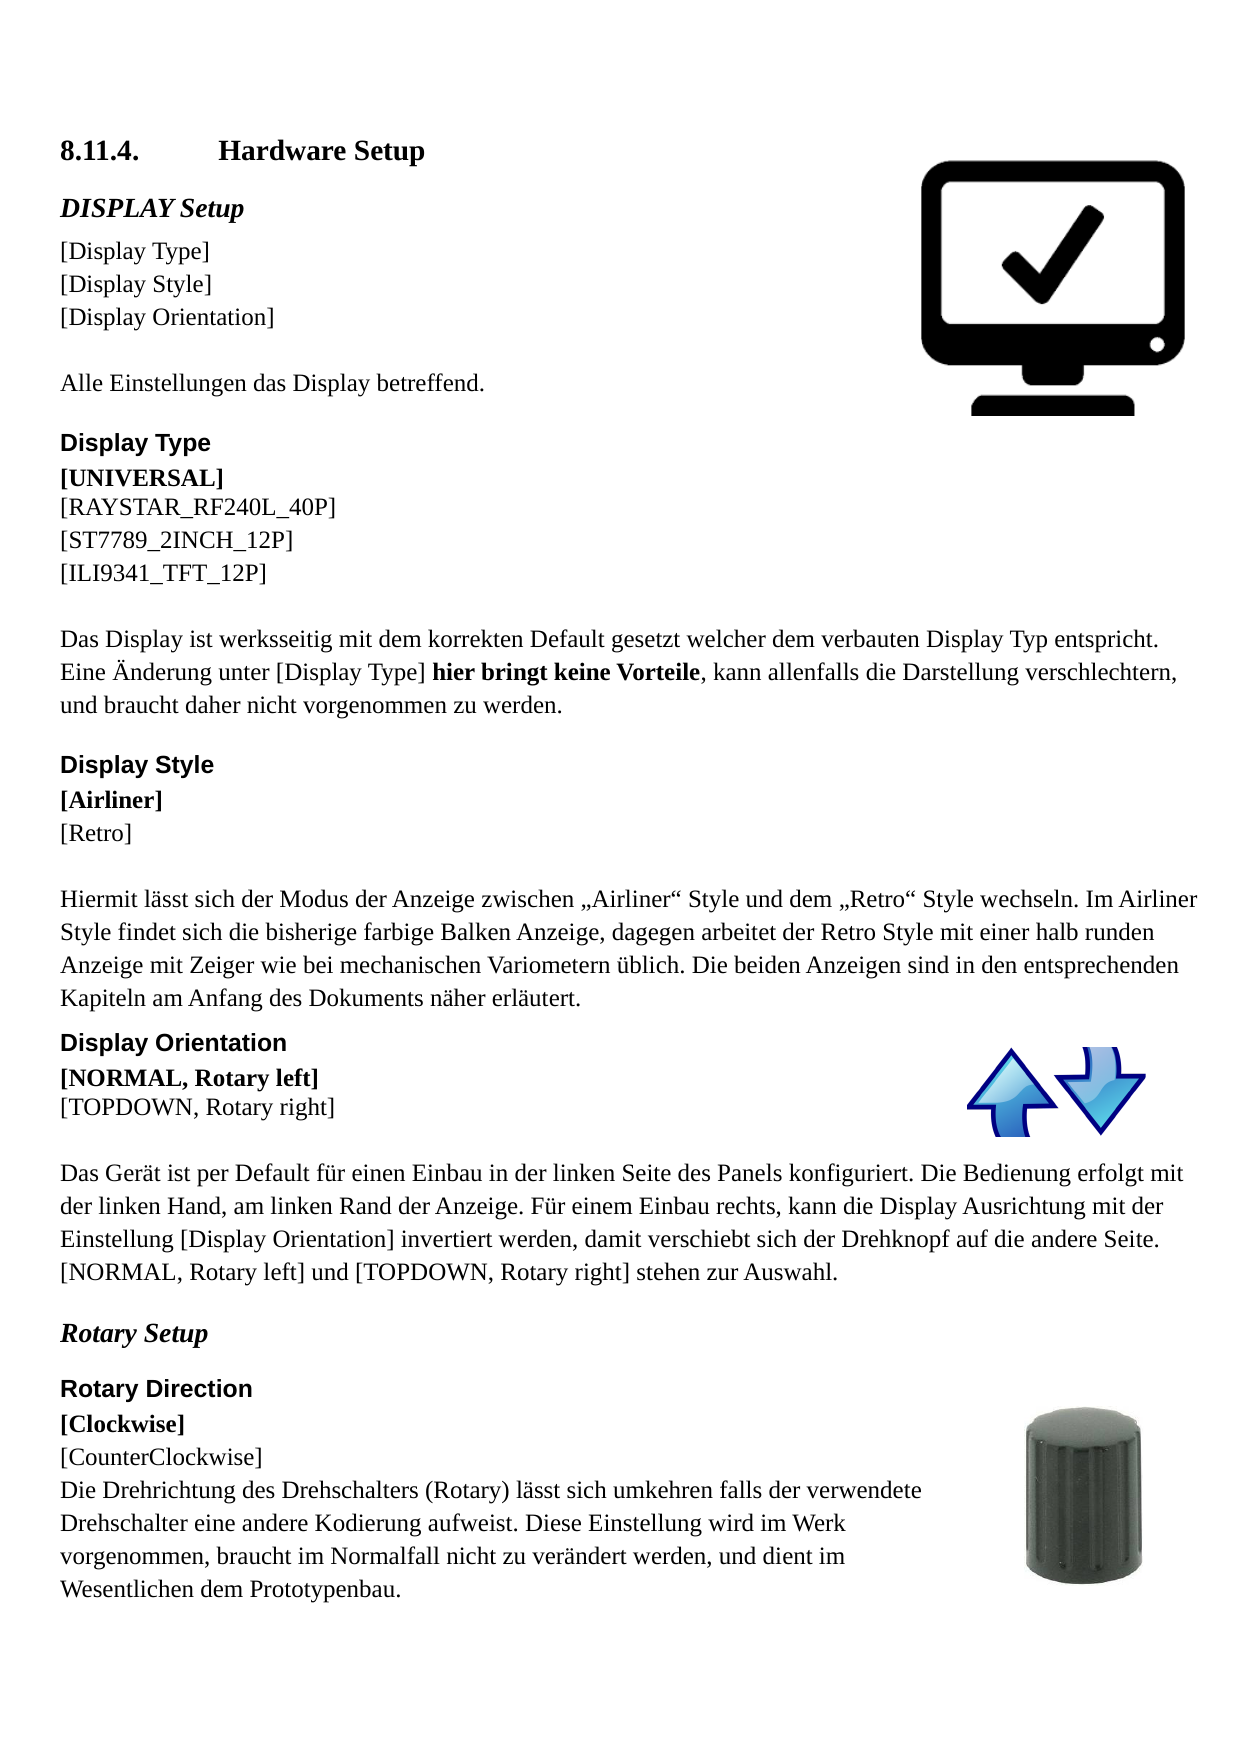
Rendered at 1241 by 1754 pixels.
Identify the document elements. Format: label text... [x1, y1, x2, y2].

text [ILI9341_TFT_12P] [60, 558, 1207, 586]
subtitle DISPLAY Setup [60, 192, 921, 223]
text [Airliner] [60, 785, 1207, 813]
subtitle Rotary Direction [60, 1374, 1207, 1402]
text [CounterClockwise] [60, 1442, 1024, 1471]
text [1185, 302, 1207, 331]
text [NORMAL, Rotary left] [60, 1063, 967, 1092]
text [ST7789_2INCH_12P] [60, 525, 1207, 553]
text Das Display ist werksseitig mit dem korrekten Default gesetzt welcher dem verbauten Display Typ entspricht. Eine Änderung unter [Display Type] hier bringt keine Vorteile, kann allenfalls die Darstellung verschlechtern, und braucht daher nicht vorgenommen zu werden. [60, 624, 1207, 718]
text [1144, 1409, 1207, 1437]
text [1146, 1063, 1207, 1092]
text [RAYSTAR_RF240L_40P] [60, 492, 1207, 520]
text Hiermit lässt sich der Modus der Anzeige zwischen „Airliner“ Style und dem „Retro“ Style wechseln. Im Airliner Style findet sich die bisherige farbige Balken Anzeige, dagegen arbeitet der Retro Style mit einer halb runden Anzeige mit Zeiger wie bei mechanischen Variometern üblich. Die beiden Anzeigen sind in den entsprechenden Kapiteln am Anfang des Dokuments näher erläutert. [60, 884, 1207, 1012]
text [Display Orientation] [60, 302, 921, 331]
text Alle Einstellungen das Display betreffend. [60, 368, 921, 397]
text [TOPDOWN, Rotary right] [60, 1092, 967, 1121]
text [1185, 269, 1207, 298]
subtitle Display Orientation [60, 1028, 1207, 1057]
picture [1024, 1406, 1144, 1586]
subtitle Display Style [60, 750, 1207, 778]
picture [921, 152, 1185, 416]
text [Display Style] [60, 269, 921, 298]
text Die Drehrichtung des Drehschalters (Rotary) lässt sich umkehren falls der verwendete Drehschalter eine andere Kodierung aufweist. Diese Einstellung wird im Werk vorgenommen, braucht im Normalfall nicht zu verändert werden, und dient im Wesentlichen dem Prototypenbau. [60, 1475, 1207, 1603]
text [1185, 236, 1207, 265]
text [1146, 1092, 1207, 1121]
subtitle Display Type [60, 428, 1207, 457]
subtitle [1185, 192, 1207, 223]
text [Display Type] [60, 236, 921, 265]
text [UNIVERSAL] [60, 463, 1207, 492]
subtitle Rotary Setup [60, 1317, 1207, 1349]
picture [967, 1047, 1146, 1137]
subtitle Hardware Setup [60, 133, 1207, 167]
text Das Gerät ist per Default für einen Einbau in der linken Seite des Panels konfiguriert. Die Bedienung erfolgt mit der linken Hand, am linken Rand der Anzeige. Für einem Einbau rechts, kann die Display Ausrichtung mit der Einstellung [Display Orientation] invertiert werden, damit verschiebt sich der Drehknopf auf die andere Seite. [NORMAL, Rotary left] und [TOPDOWN, Rotary right] stehen zur Auswahl. [60, 1158, 1207, 1286]
text [Clockwise] [60, 1409, 1024, 1437]
text [Retro] [60, 818, 1207, 846]
text [1144, 1442, 1207, 1471]
